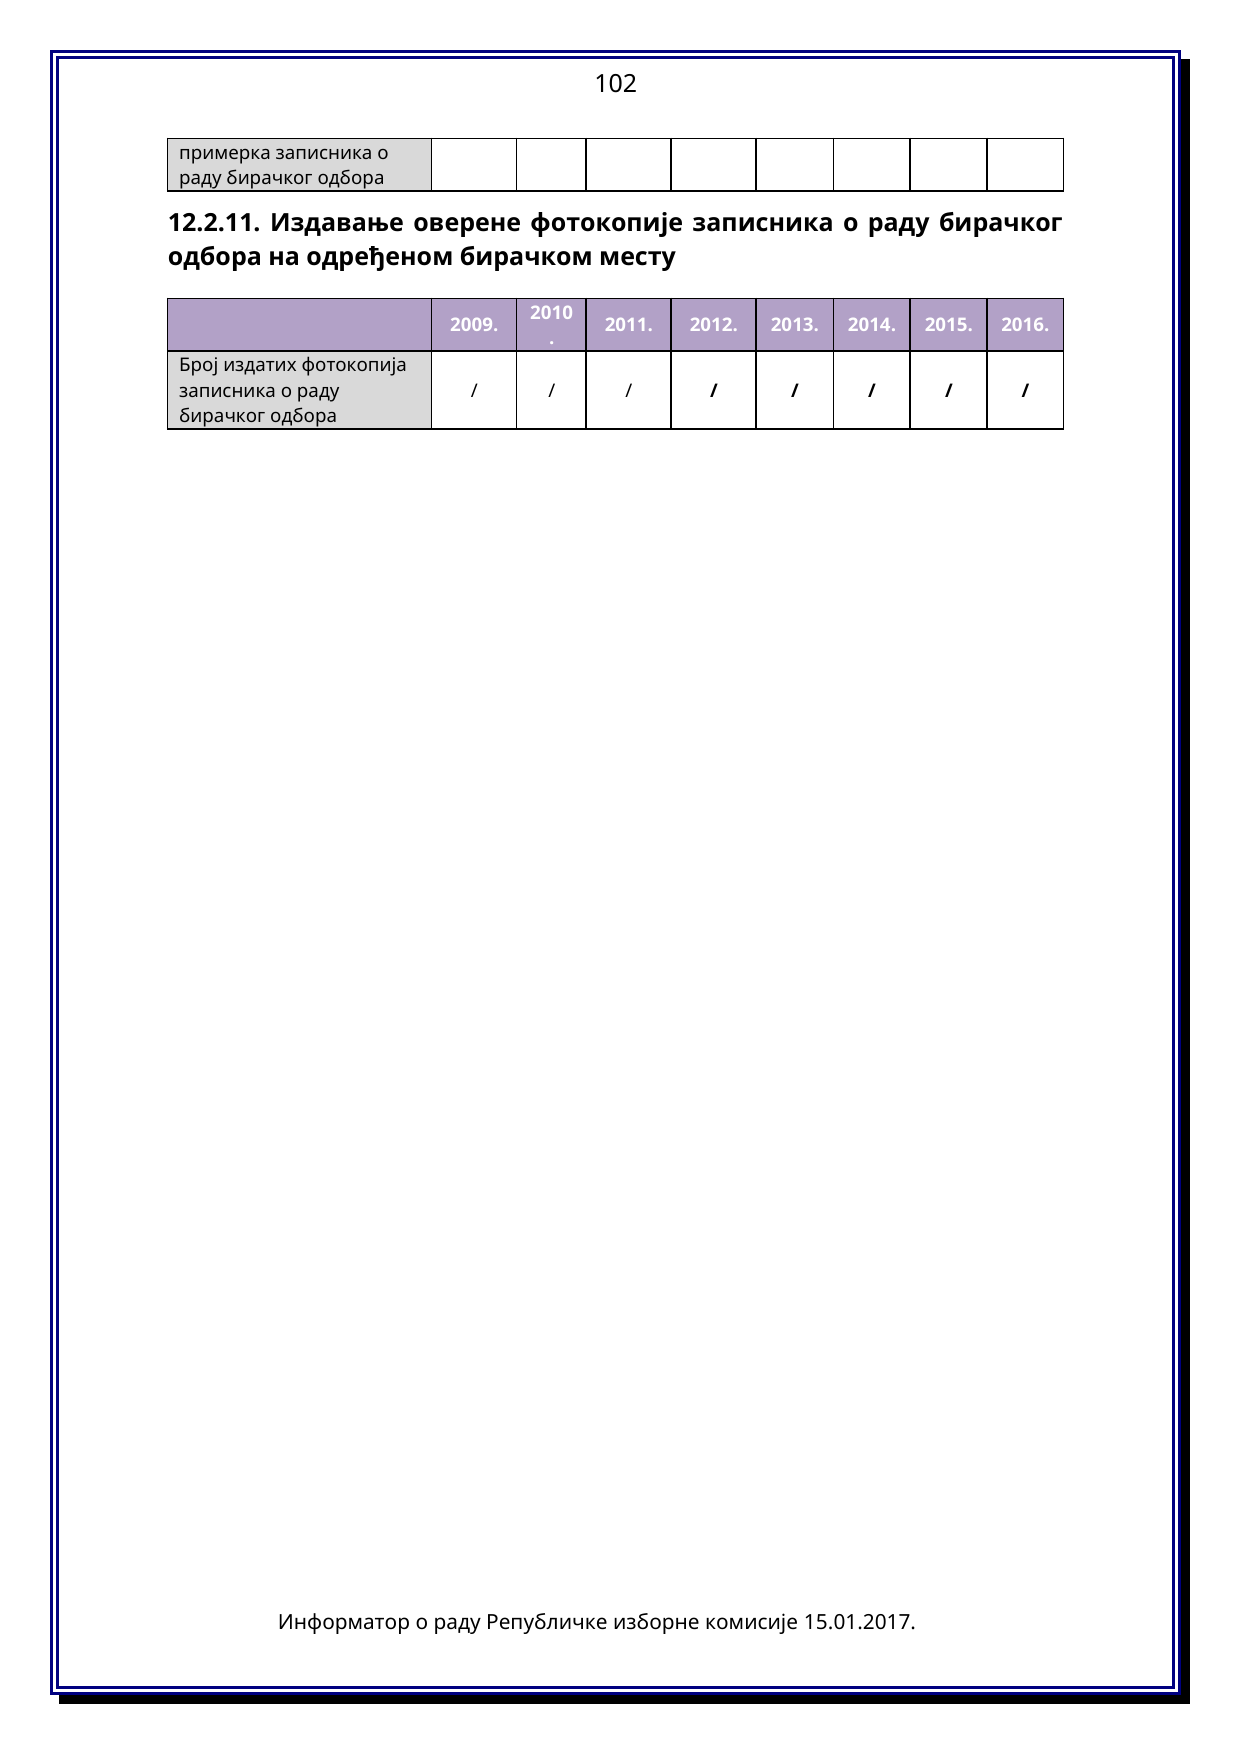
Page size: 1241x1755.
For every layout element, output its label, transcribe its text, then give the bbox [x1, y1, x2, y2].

table_header 2016. [988, 299, 1063, 350]
subtitle 12.2.11. Издавање оверене фотокопије записника о раду бирачког одбора на одређеном бирачком месту [168, 204, 1063, 272]
table_cell [672, 139, 755, 190]
table_cell / [834, 352, 909, 428]
table_cell / [672, 352, 755, 428]
table_cell [988, 139, 1063, 190]
table_header 2015. [911, 299, 986, 350]
table_cell [587, 139, 670, 190]
table_header 2012. [672, 299, 755, 350]
table_header 2013. [757, 299, 833, 350]
table_cell / [988, 352, 1063, 428]
table_header 2011. [587, 299, 670, 350]
table_cell / [587, 352, 670, 428]
table_cell [911, 139, 986, 190]
table_cell [517, 139, 585, 190]
table_header 2014. [834, 299, 909, 350]
table_cell [432, 139, 516, 190]
table_cell примерка записника о раду бирачког одбора [168, 139, 431, 190]
table_cell Број издатих фотокопија записника о раду бирачког одбора [168, 352, 431, 428]
table_cell [757, 139, 833, 190]
table_cell [834, 139, 909, 190]
table_cell / [517, 352, 585, 428]
table_header 2010. [517, 299, 585, 350]
table_header [168, 299, 431, 350]
table_header 2009. [432, 299, 516, 350]
table_cell / [757, 352, 833, 428]
table_cell / [432, 352, 516, 428]
table_cell / [911, 352, 986, 428]
